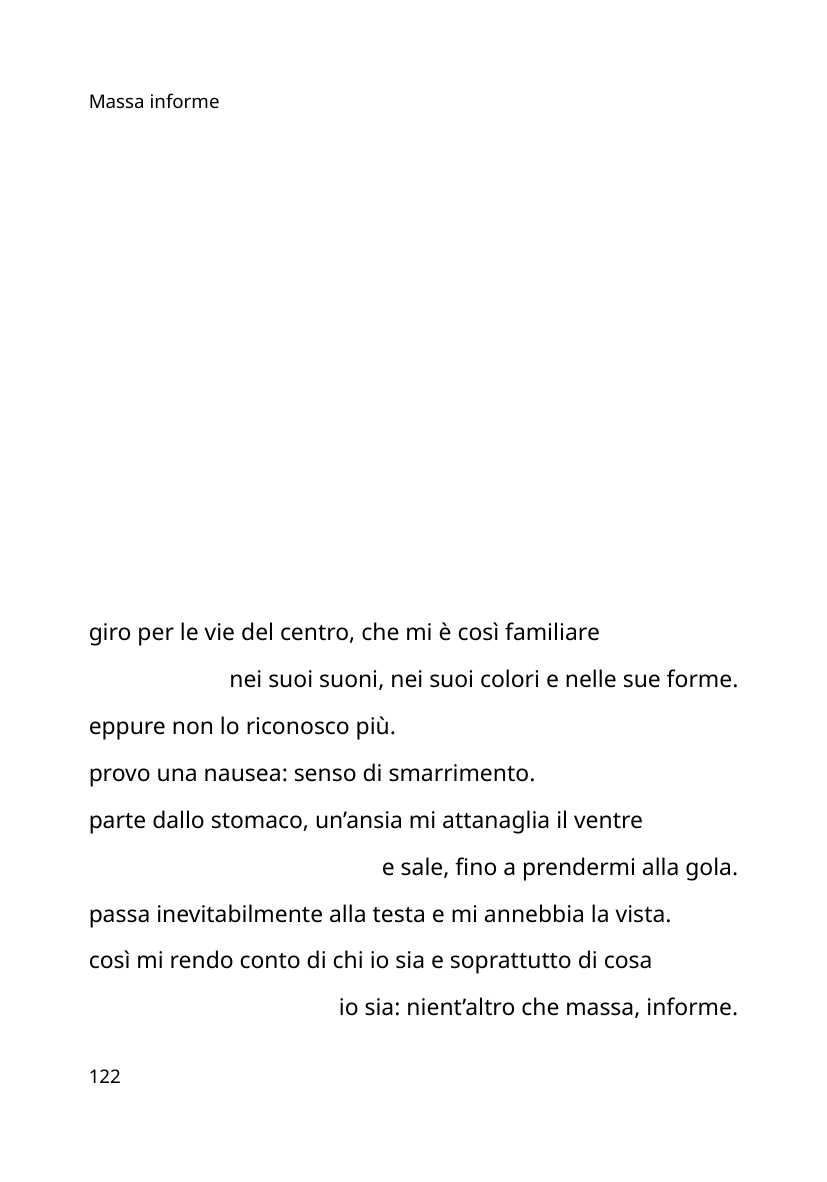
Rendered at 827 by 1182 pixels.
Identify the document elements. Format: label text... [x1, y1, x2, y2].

text provo una nausea: senso di smarrimento. [88, 757, 738, 788]
text nei suoi suoni, nei suoi colori e nelle sue forme. [88, 663, 738, 694]
text passa inevitabilmente alla testa e mi annebbia la vista. [88, 897, 738, 929]
text eppure non lo riconosco più. [88, 710, 738, 741]
text e sale, fino a prendermi alla gola. [88, 851, 738, 882]
text giro per le vie del centro, che mi è così familiare [88, 616, 738, 647]
text parte dallo stomaco, un’ansia mi attanaglia il ventre [88, 804, 738, 835]
text io sia: nient’altro che massa, informe. [88, 991, 738, 1022]
text così mi rendo conto di chi io sia e soprattutto di cosa [88, 944, 738, 976]
